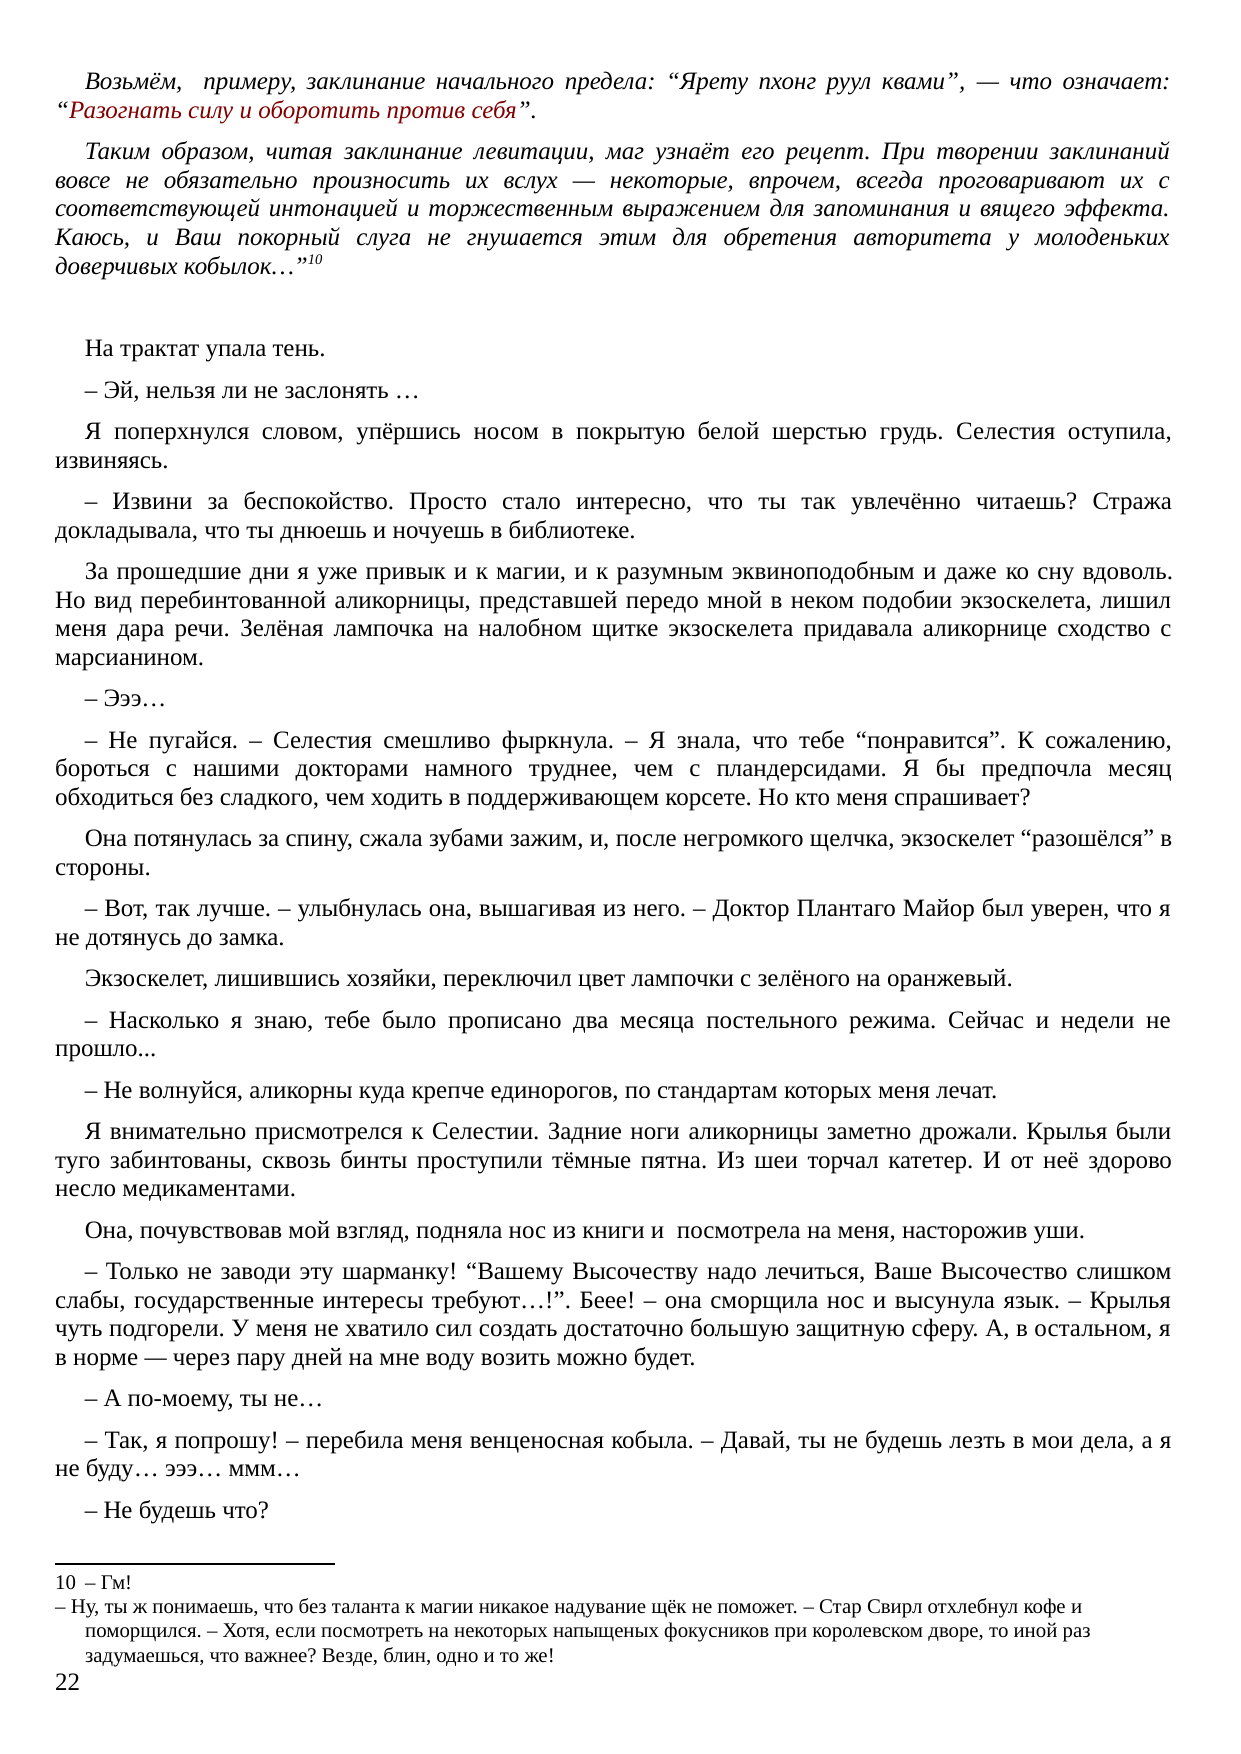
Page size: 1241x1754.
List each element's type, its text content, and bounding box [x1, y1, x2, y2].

text – Извини за беспокойство. Просто стало интересно, что ты так увлечённо читаешь? Стража докладывала, что ты днюешь и ночуешь в библиотеке. [55, 486, 1173, 543]
text – Ну, ты ж понимаешь, что без таланта к магии никакое надувание щёк не поможет. – Стар Свирл отхлебнул кофе и поморщился. – Хотя, если посмотреть на некоторых напыщеных фокусников при королевском дворе, то иной раз задумаешься, что важнее? Везде, блин, одно и то же! [55, 1594, 1173, 1667]
text Экзоскелет, лишившись хозяйки, переключил цвет лампочки с зелёного на оранжевый. [55, 963, 1173, 992]
text На трактат упала тень. [55, 333, 1173, 362]
text – Так, я попрошу! – перебила меня венценосная кобыла. – Давай, ты не будешь лезть в мои дела, а я не буду… эээ… ммм… [55, 1425, 1173, 1482]
text – Только не заводи эту шарманку! “Вашему Высочеству надо лечиться, Ваше Высочество слишком слабы, государственные интересы требуют…!”. Беее! – она сморщила нос и высунула язык. – Крылья чуть подгорели. У меня не хватило сил создать достаточно большую защитную сферу. А, в остальном, я в норме — через пару дней на мне воду возить можно будет. [55, 1256, 1173, 1371]
text Она, почувствовав мой взгляд, подняла нос из книги и посмотрела на меня, насторожив уши. [55, 1215, 1173, 1243]
text – Не волнуйся, аликорны куда крепче единорогов, по стандартам которых меня лечат. [55, 1075, 1173, 1103]
text – А по-моему, ты не… [55, 1383, 1173, 1412]
text Таким образом, читая заклинание левитации, маг узнаёт его рецепт. При творении заклинаний вовсе не обязательно произносить их вслух — некоторые, впрочем, всегда проговаривают их с соответствующей интонацией и торжественным выражением для запоминания и вящего эффекта. Каюсь, и Ваш покорный слуга не гнушается этим для обретения авторитета у молоденьких доверчивых кобылок…” [55, 136, 1173, 280]
text Она потянулась за спину, сжала зубами зажим, и, после негромкого щелчка, экзоскелет “разошёлся” в стороны. [55, 823, 1173, 881]
text – Не пугайся. – Селестия смешливо фыркнула. – Я знала, что тебе “понравится”. К сожалению, бороться с нашими докторами намного труднее, чем с пландерсидами. Я бы предпочла месяц обходиться без сладкого, чем ходить в поддерживающем корсете. Но кто меня спрашивает? [55, 725, 1173, 811]
text – Гм! [55, 1570, 1173, 1594]
text – Не будешь что? [55, 1495, 1173, 1523]
text Я поперхнулся словом, упёршись носом в покрытую белой шерстью грудь. Селестия оступила, извиняясь. [55, 416, 1173, 473]
text Я внимательно присмотрелся к Селестии. Задние ноги аликорницы заметно дрожали. Крылья были туго забинтованы, сквозь бинты проступили тёмные пятна. Из шеи торчал катетер. И от неё здорово несло медикаментами. [55, 1116, 1173, 1202]
text – Эй, нельзя ли не заслонять … [55, 375, 1173, 403]
text – Вот, так лучше. – улыбнулась она, вышагивая из него. – Доктор Плантаго Майор был уверен, что я не дотянусь до замка. [55, 893, 1173, 951]
text – Насколько я знаю, тебе было прописано два месяца постельного режима. Сейчас и недели не прошло... [55, 1005, 1173, 1062]
text Возьмём, примеру, заклинание начального предела: “Ярету пхонг руул квами”, — что означает: “Разогнать силу и оборотить против себя”. [55, 66, 1173, 123]
text За прошедшие дни я уже привык и к магии, и к разумным эквиноподобным и даже ко сну вдоволь. Но вид перебинтованной аликорницы, представшей передо мной в неком подобии экзоскелета, лишил меня дара речи. Зелёная лампочка на налобном щитке экзоскелета придавала аликорнице сходство с марсианином. [55, 556, 1173, 671]
text – Эээ… [55, 683, 1173, 712]
